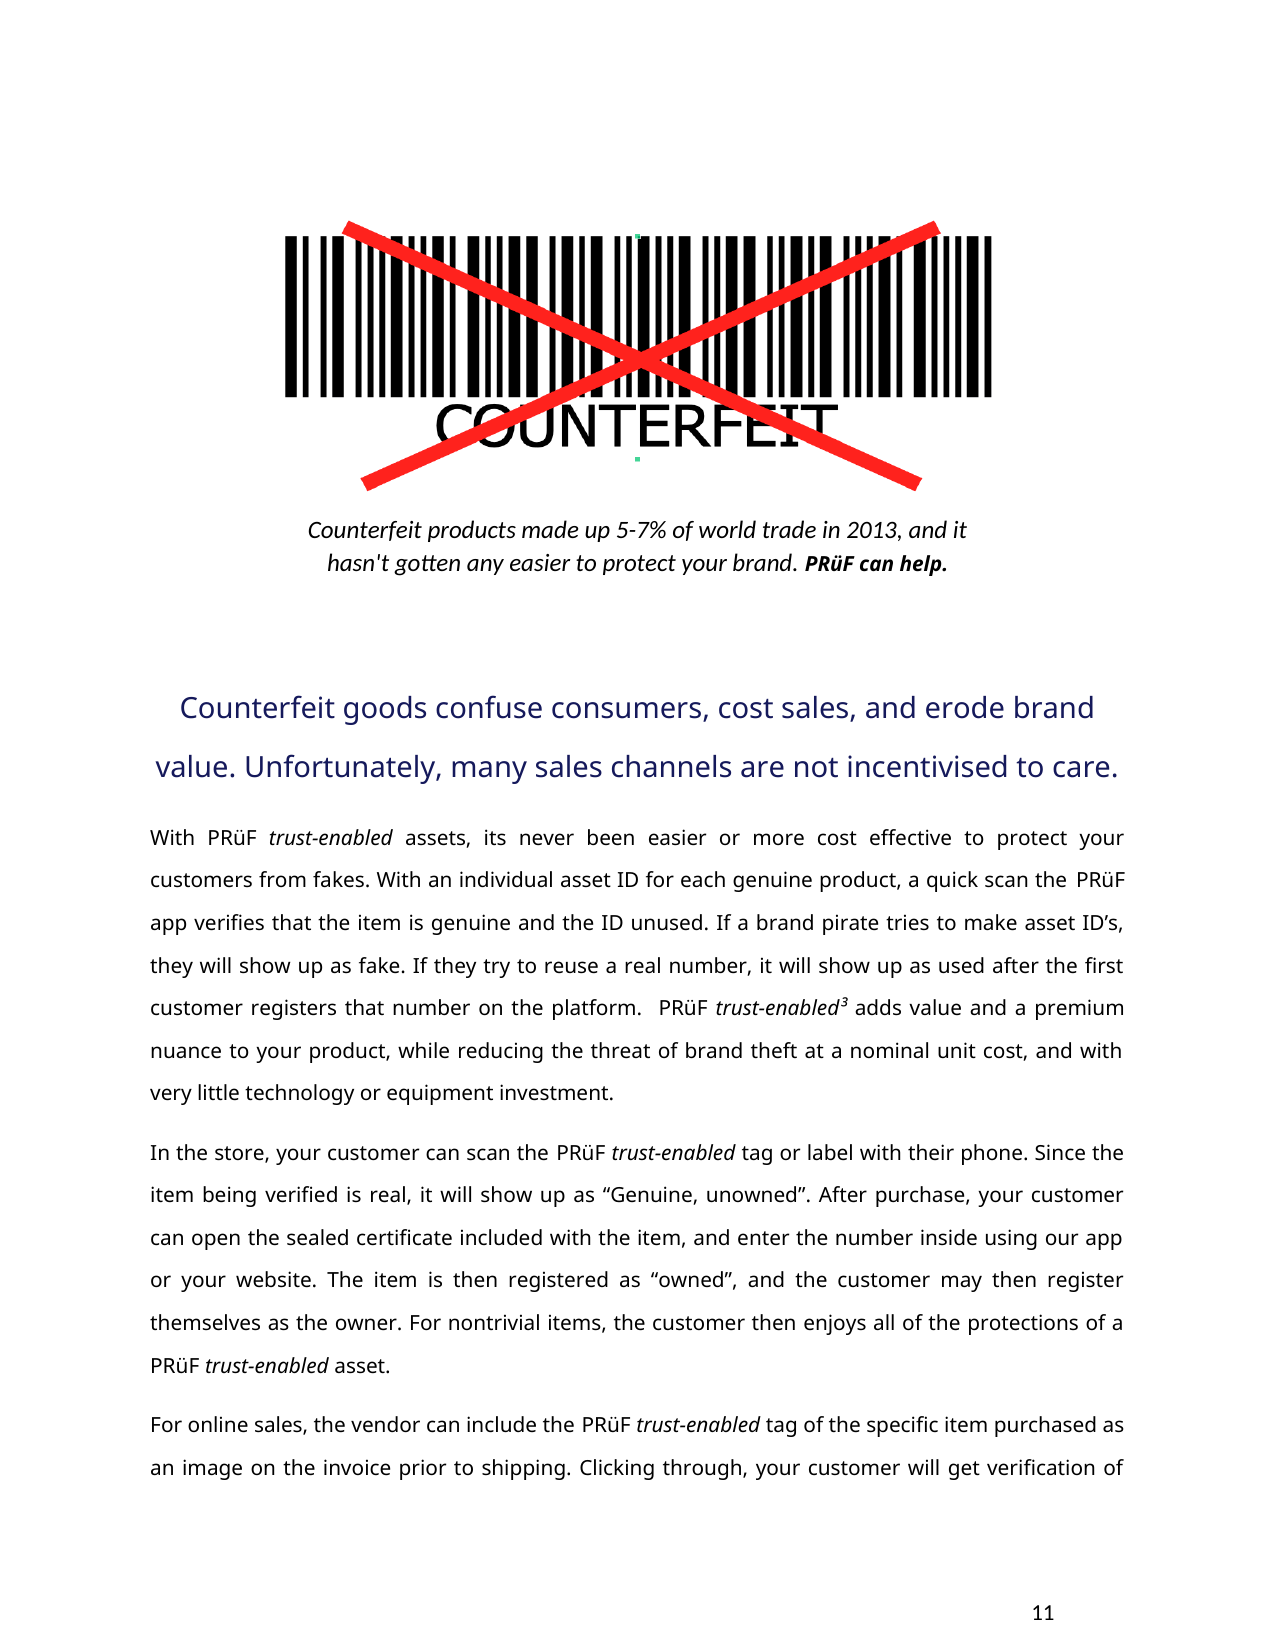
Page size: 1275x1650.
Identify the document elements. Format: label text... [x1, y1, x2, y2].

text Counterfeit products made up 5-7% of world trade in 2013, and it hasn't gotten any easier to protect your brand. PRüF can help. [283, 506, 991, 577]
text In the store, your customer can scan the PRüF trust-enabled tag or label with their phone. Since the item being verified is real, it will show up as “Genuine, unowned”. After purchase, your customer can open the sealed certificate included with the item, and enter the number inside using our app or your website. The item is then registered as “owned”, and the customer may then register themselves as the owner. For nontrivial items, the customer then enjoys all of the protections of a PRüF trust-enabled asset. [150, 1138, 1125, 1379]
picture [283, 206, 992, 506]
text For online sales, the vendor can include the PRüF trust-enabled tag of the specific item purchased as an image on the invoice prior to shipping. Clicking through, your customer will get verification of [150, 1410, 1125, 1481]
text Counterfeit goods confuse consumers, cost sales, and erode brand value. Unfortunately, many sales channels are not incentivised to care. [150, 687, 1125, 786]
text With PRüF trust-enabled assets, its never been easier or more cost effective to protect your customers from fakes. With an individual asset ID for each genuine product, a quick scan the PRüF app verifies that the item is genuine and the ID unused. If a brand pirate tries to make asset ID’s, they will show up as fake. If they try to reuse a real number, it will show up as used after the first customer registers that number on the platform. PRüF trust-enabled³ adds value and a premium nuance to your product, while reducing the threat of brand theft at a nominal unit cost, and with very little technology or equipment investment. [150, 823, 1125, 1107]
